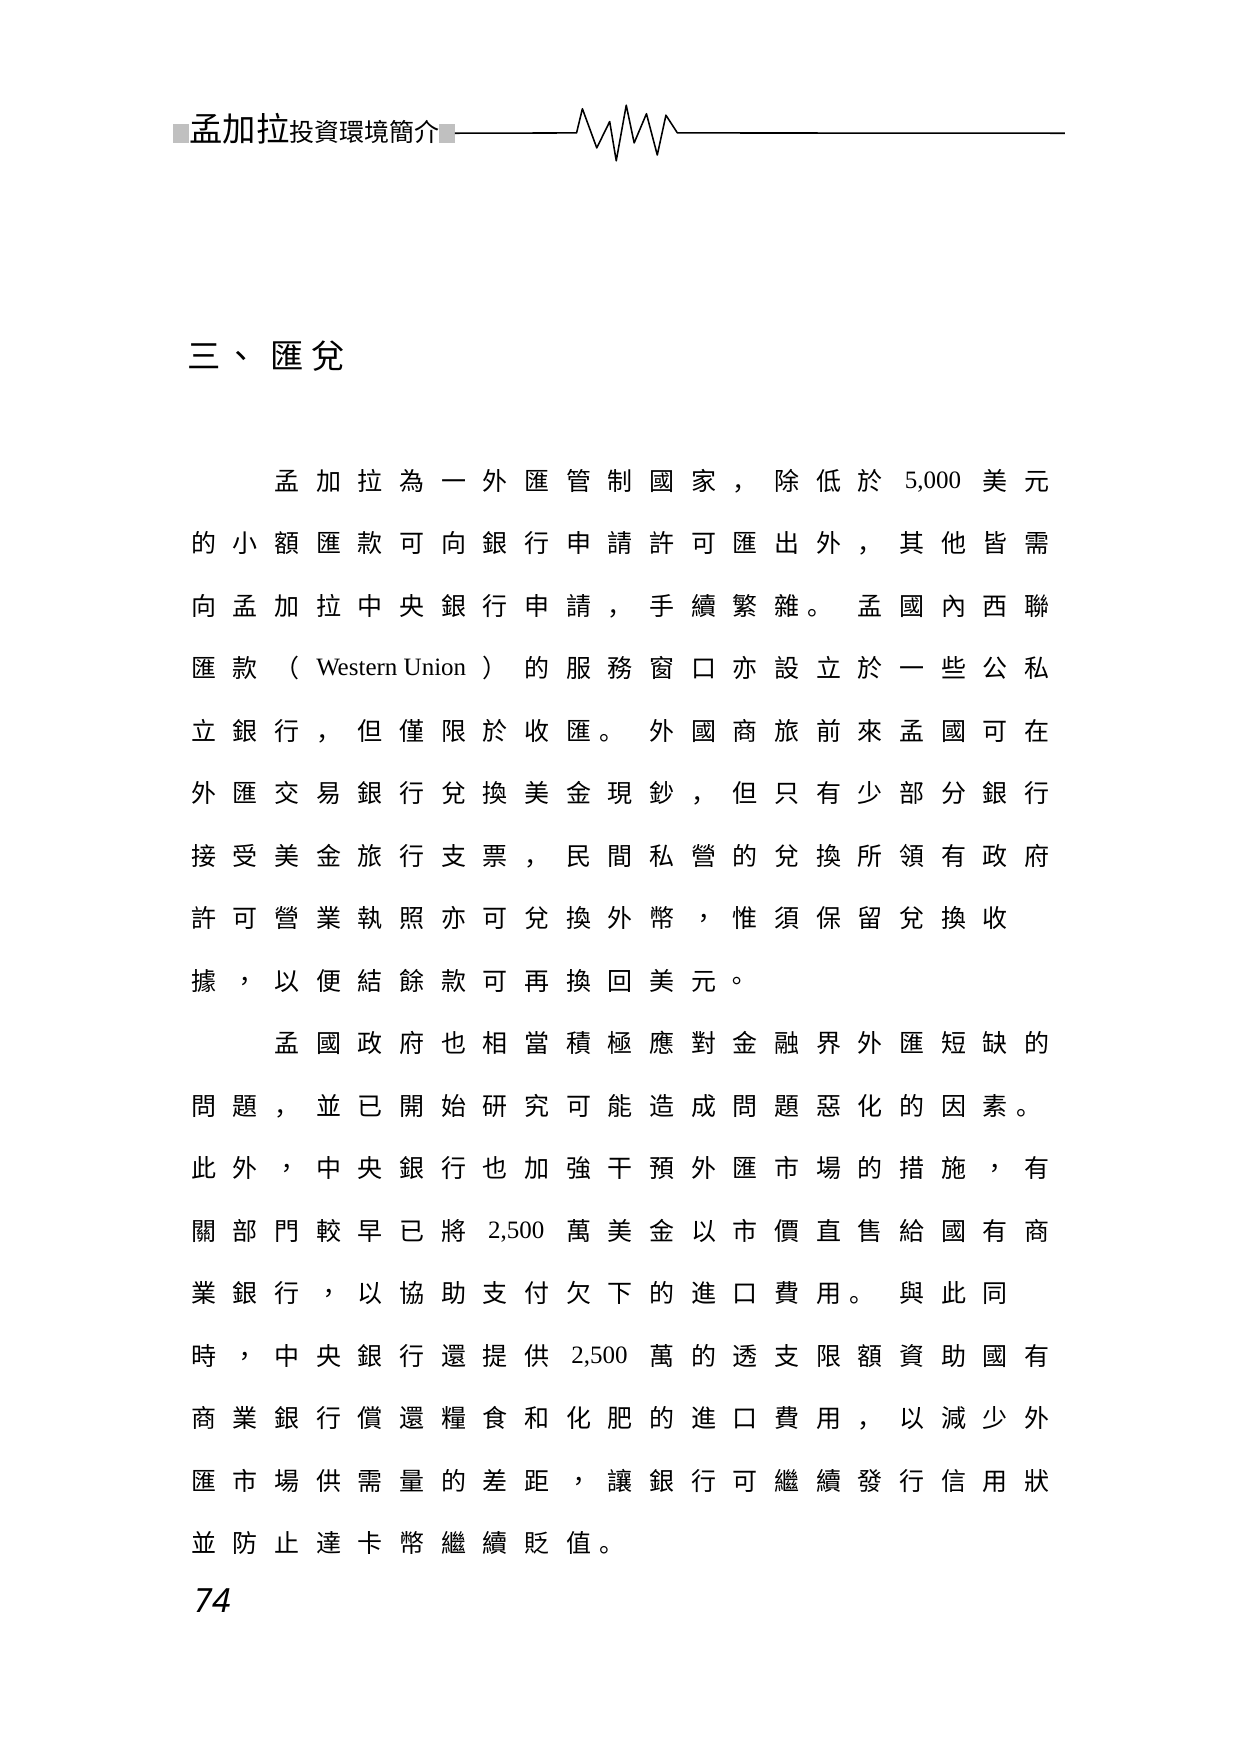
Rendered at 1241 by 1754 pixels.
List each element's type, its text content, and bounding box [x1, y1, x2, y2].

text 孟加拉為一外匯管制國家，除低於5,000美元的小額匯款可向銀行申請許可匯出外，其他皆需向孟加拉中央銀行申請，手續繁雜。孟國內西聯匯款（Western Union）的服務窗口亦設立於一些公私立銀行，但僅限於收匯。外國商旅前來孟國可在外匯交易銀行兌換美金現鈔，但只有少部分銀行接受美金旅行支票，民間私營的兌換所領有政府許可營業執照亦可兌換外幣，惟須保留兌換收據，以便結餘款可再換回美元。 [183, 438, 1058, 1000]
text 三、匯兌 [183, 313, 1058, 375]
text 孟國政府也相當積極應對金融界外匯短缺的問題，並已開始研究可能造成問題惡化的因素。此外，中央銀行也加強干預外匯市場的措施，有關部門較早已將2,500萬美金以市價直售給國有商業銀行，以協助支付欠下的進口費用。與此同時，中央銀行還提供2,500萬的透支限額資助國有商業銀行償還糧食和化肥的進口費用，以減少外匯市場供需量的差距，讓銀行可繼續發行信用狀並防止達卡幣繼續貶值。 [183, 1000, 1058, 1563]
